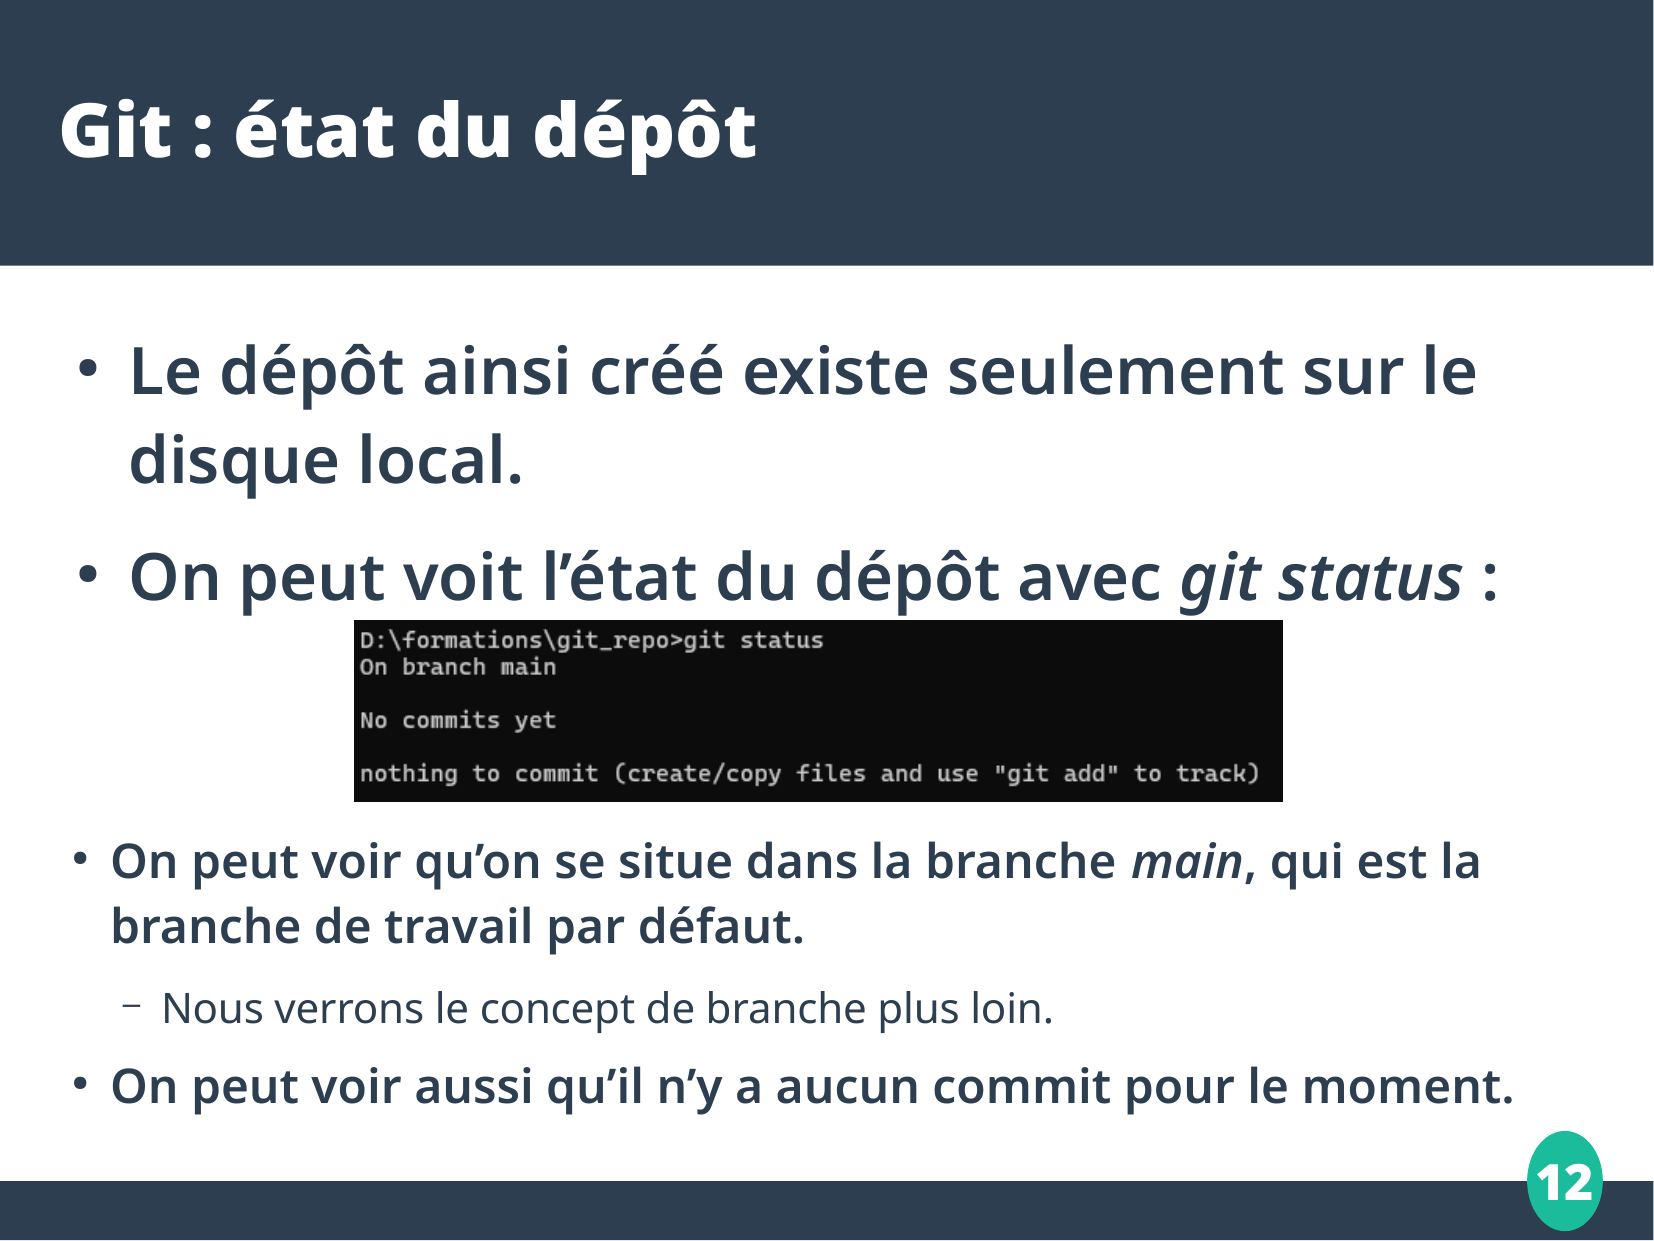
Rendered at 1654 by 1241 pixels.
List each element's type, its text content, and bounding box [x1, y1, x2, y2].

list Le dépôt ainsi créé existe seulement sur le disque local. On peut voit l’état du dépôt avec git status : [59, 324, 1595, 621]
picture [354, 620, 1283, 802]
list On peut voir qu’on se situe dans la branche main, qui est la branche de travail par défaut. Nous verrons le concept de branche plus loin. On peut voir aussi qu’il n’y a aucun commit pour le moment. [59, 826, 1595, 1123]
title Git : état du dépôt [59, 49, 1595, 207]
